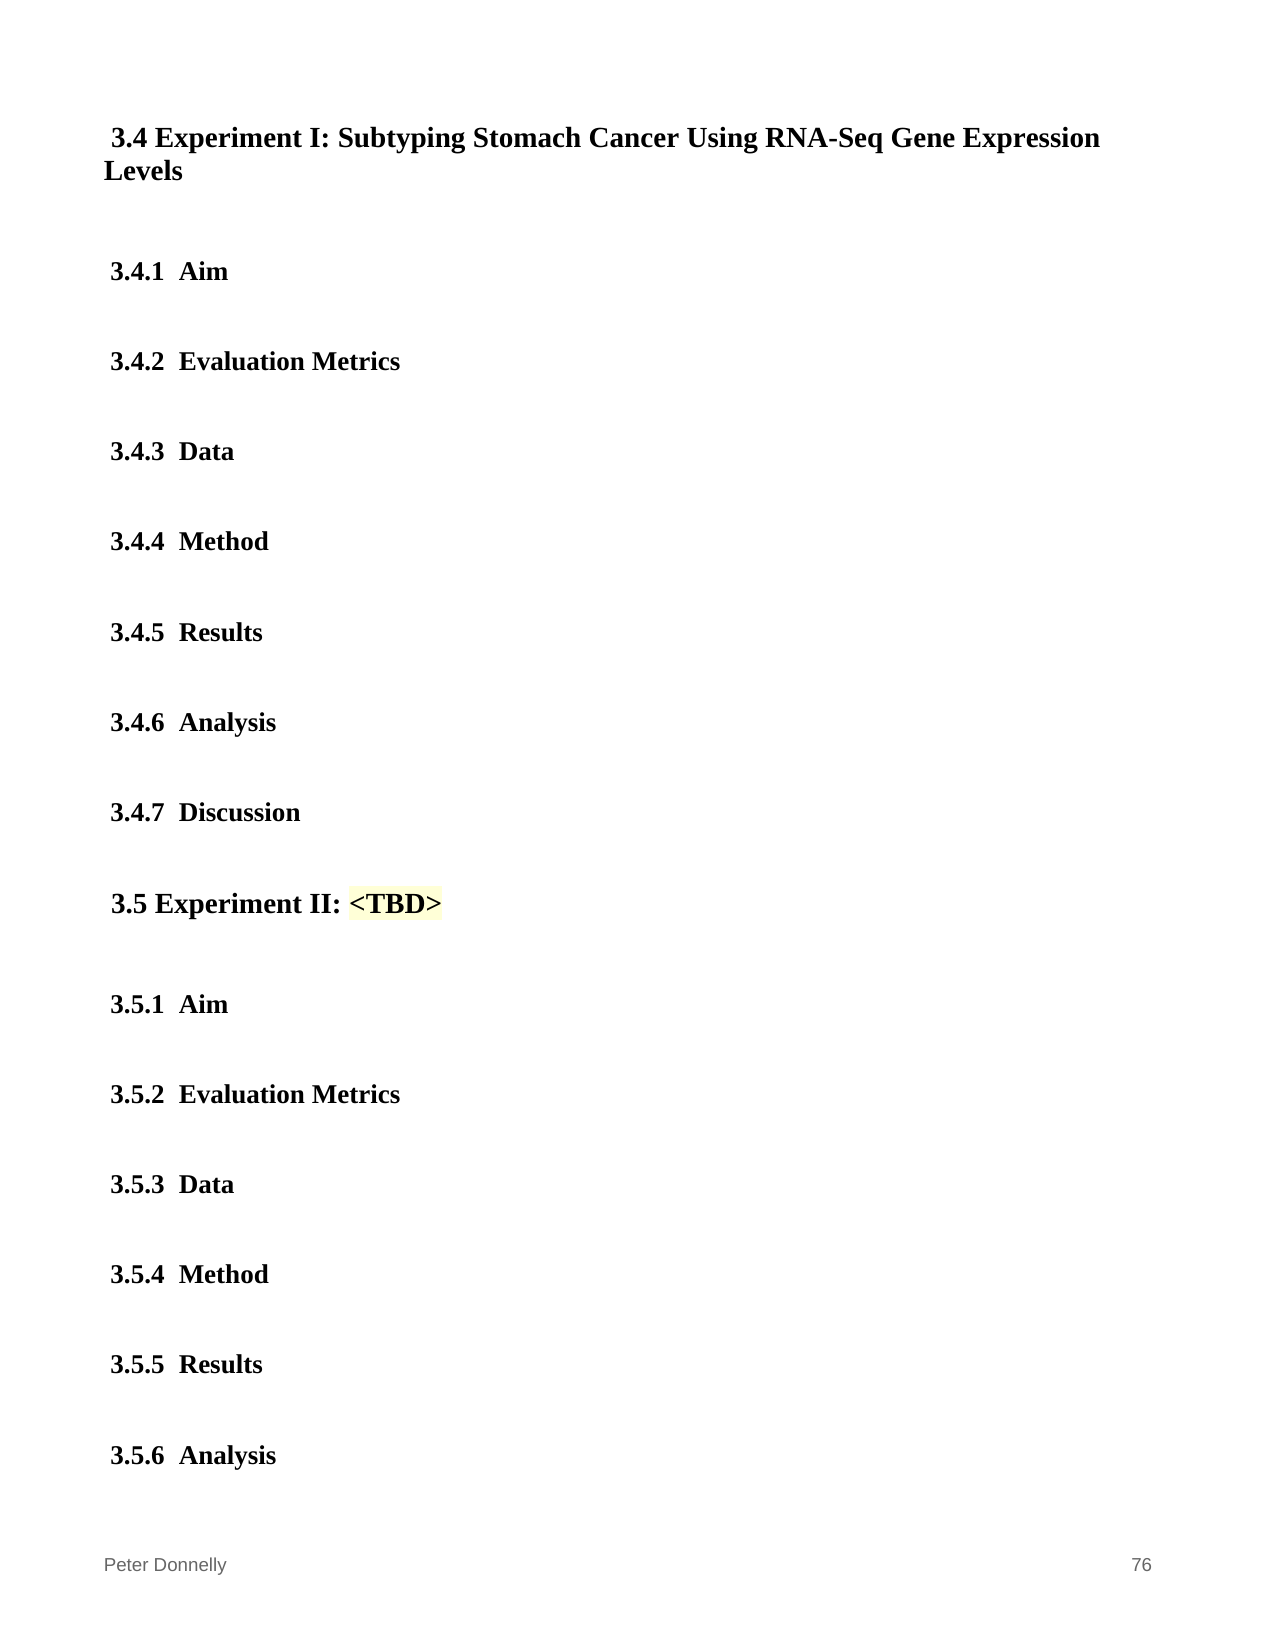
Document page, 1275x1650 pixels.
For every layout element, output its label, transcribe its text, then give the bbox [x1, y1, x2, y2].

subtitle Analysis [103, 1439, 1181, 1470]
subtitle Results [103, 616, 1181, 647]
subtitle Data [103, 1168, 1181, 1199]
subtitle Aim [103, 988, 1181, 1019]
subtitle Method [103, 1258, 1181, 1289]
subtitle Method [103, 525, 1181, 557]
subtitle Discussion [103, 796, 1181, 827]
subtitle Results [103, 1348, 1181, 1380]
subtitle Aim [103, 255, 1181, 286]
subtitle Analysis [103, 706, 1181, 737]
subtitle Experiment I: Subtyping Stomach Cancer Using RNA-Seq Gene Expression Levels [103, 120, 1181, 187]
subtitle Data [103, 435, 1181, 466]
subtitle Evaluation Metrics [103, 345, 1181, 376]
subtitle Evaluation Metrics [103, 1078, 1181, 1109]
subtitle Experiment II: <TBD> [103, 886, 1181, 920]
